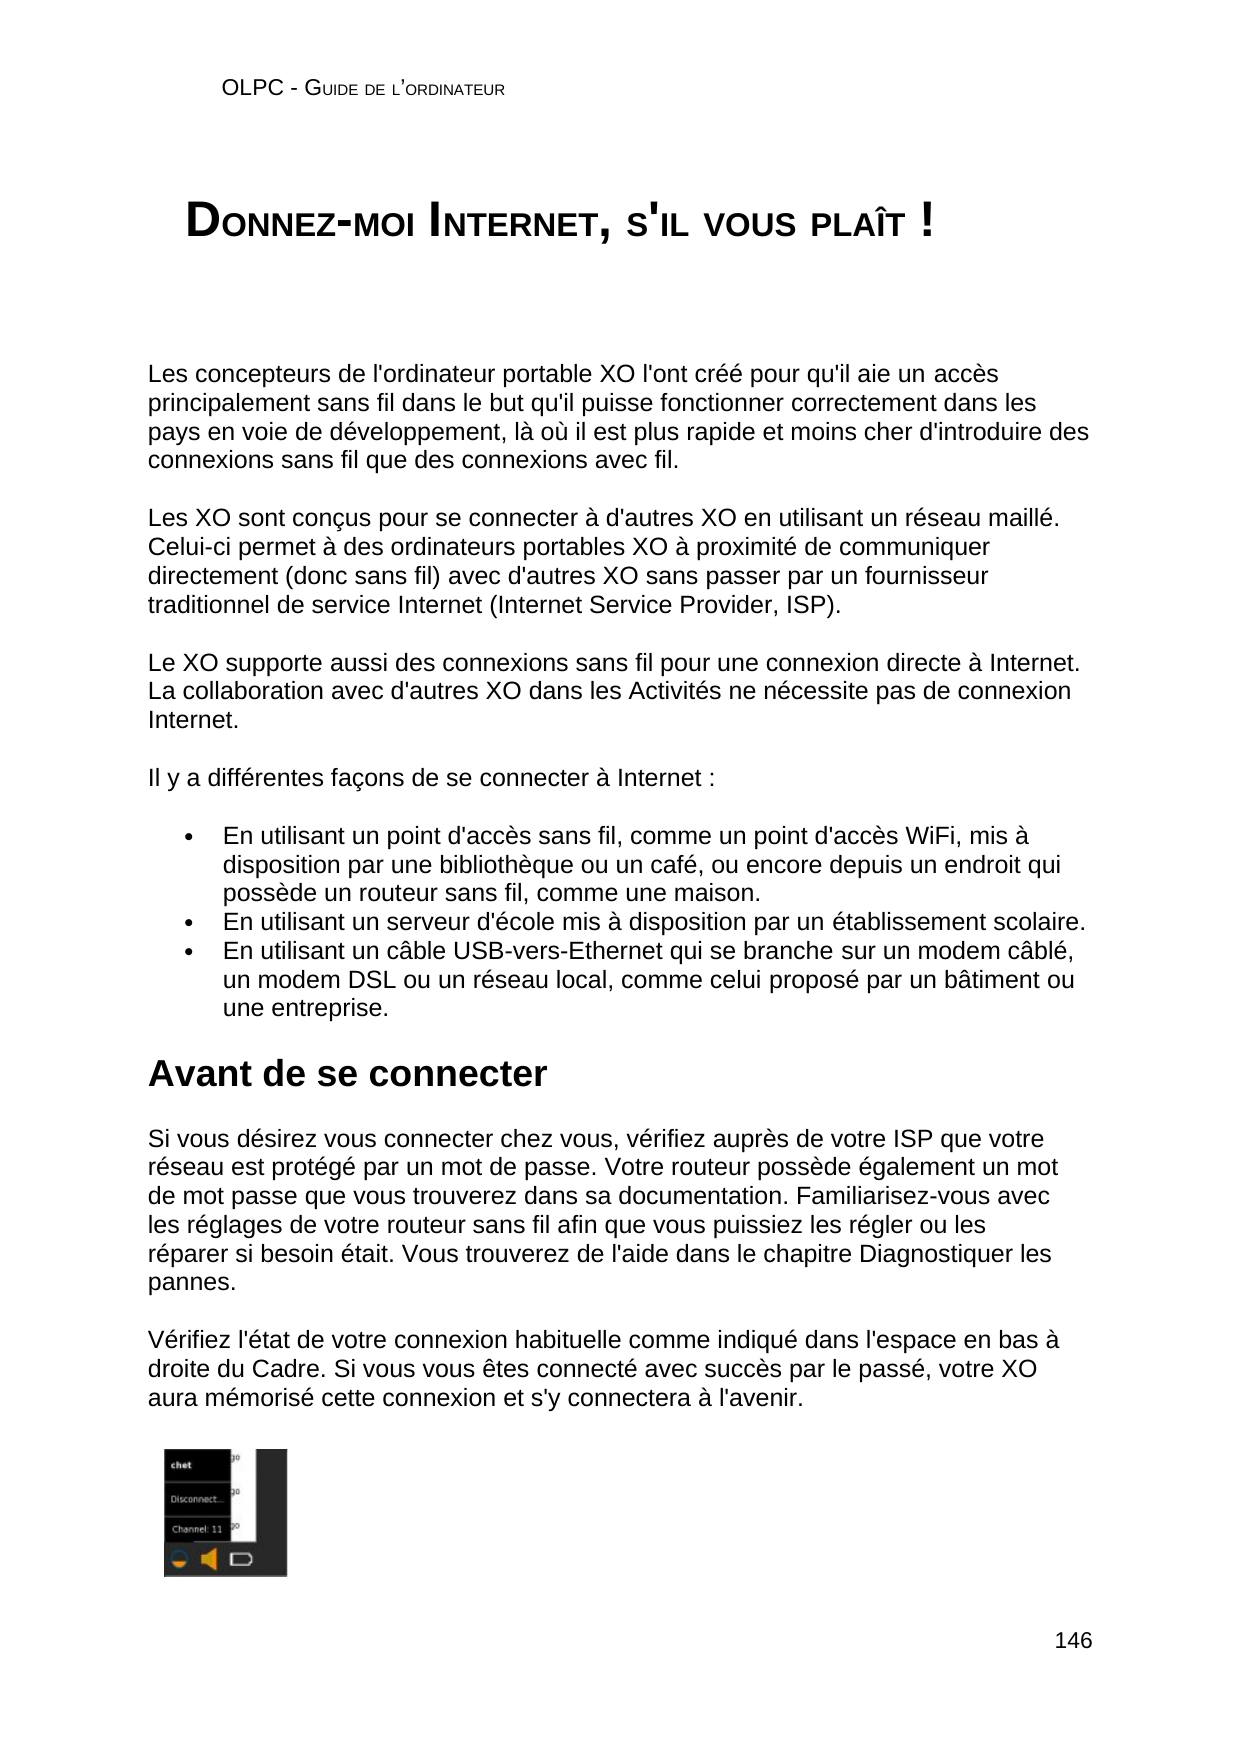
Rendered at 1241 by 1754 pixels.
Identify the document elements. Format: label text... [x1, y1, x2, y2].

text Les concepteurs de l'ordinateur portable XO l'ont créé pour qu'il aie un accès principalement sans fil dans le but qu'il puisse fonctionner correctement dans les pays en voie de développement, là où il est plus rapide et moins cher d'introduire des connexions sans fil que des connexions avec fil. [148, 359, 1092, 474]
list En utilisant un câble USB-vers-Ethernet qui se branche sur un modem câblé, un modem DSL ou un réseau local, comme celui proposé par un bâtiment ou une entreprise. [185, 936, 1092, 1022]
subtitle Donnez-moi Internet, s'il vous plaît ! [185, 189, 1092, 247]
text Les XO sont conçus pour se connecter à d'autres XO en utilisant un réseau maillé. Celui-ci permet à des ordinateurs portables XO à proximité de communiquer directement (donc sans fil) avec d'autres XO sans passer par un fournisseur traditionnel de service Internet (Internet Service Provider, ISP). [148, 503, 1092, 618]
text Le XO supporte aussi des connexions sans fil pour une connexion directe à Internet. La collaboration avec d'autres XO dans les Activités ne nécessite pas de connexion Internet. [148, 648, 1092, 734]
text Avant de se connecter [148, 1051, 1092, 1094]
list En utilisant un serveur d'école mis à disposition par un établissement scolaire. [185, 907, 1092, 936]
text Si vous désirez vous connecter chez vous, vérifiez auprès de votre ISP que votre réseau est protégé par un mot de passe. Votre routeur possède également un mot de mot passe que vous trouverez dans sa documentation. Familiarisez-vous avec les réglages de votre routeur sans fil afin que vous puissiez les régler ou les réparer si besoin était. Vous trouverez de l'aide dans le chapitre Diagnostiquer les pannes. [148, 1124, 1092, 1296]
text Vérifiez l'état de votre connexion habituelle comme indiqué dans l'espace en bas à droite du Cadre. Si vous vous êtes connecté avec succès par le passé, votre XO aura mémorisé cette connexion et s'y connectera à l'avenir. [148, 1325, 1092, 1412]
text Il y a différentes façons de se connecter à Internet : [148, 763, 1092, 792]
picture [164, 1449, 288, 1577]
list En utilisant un point d'accès sans fil, comme un point d'accès WiFi, mis à disposition par une bibliothèque ou un café, ou encore depuis un endroit qui possède un routeur sans fil, comme une maison. [185, 821, 1092, 907]
